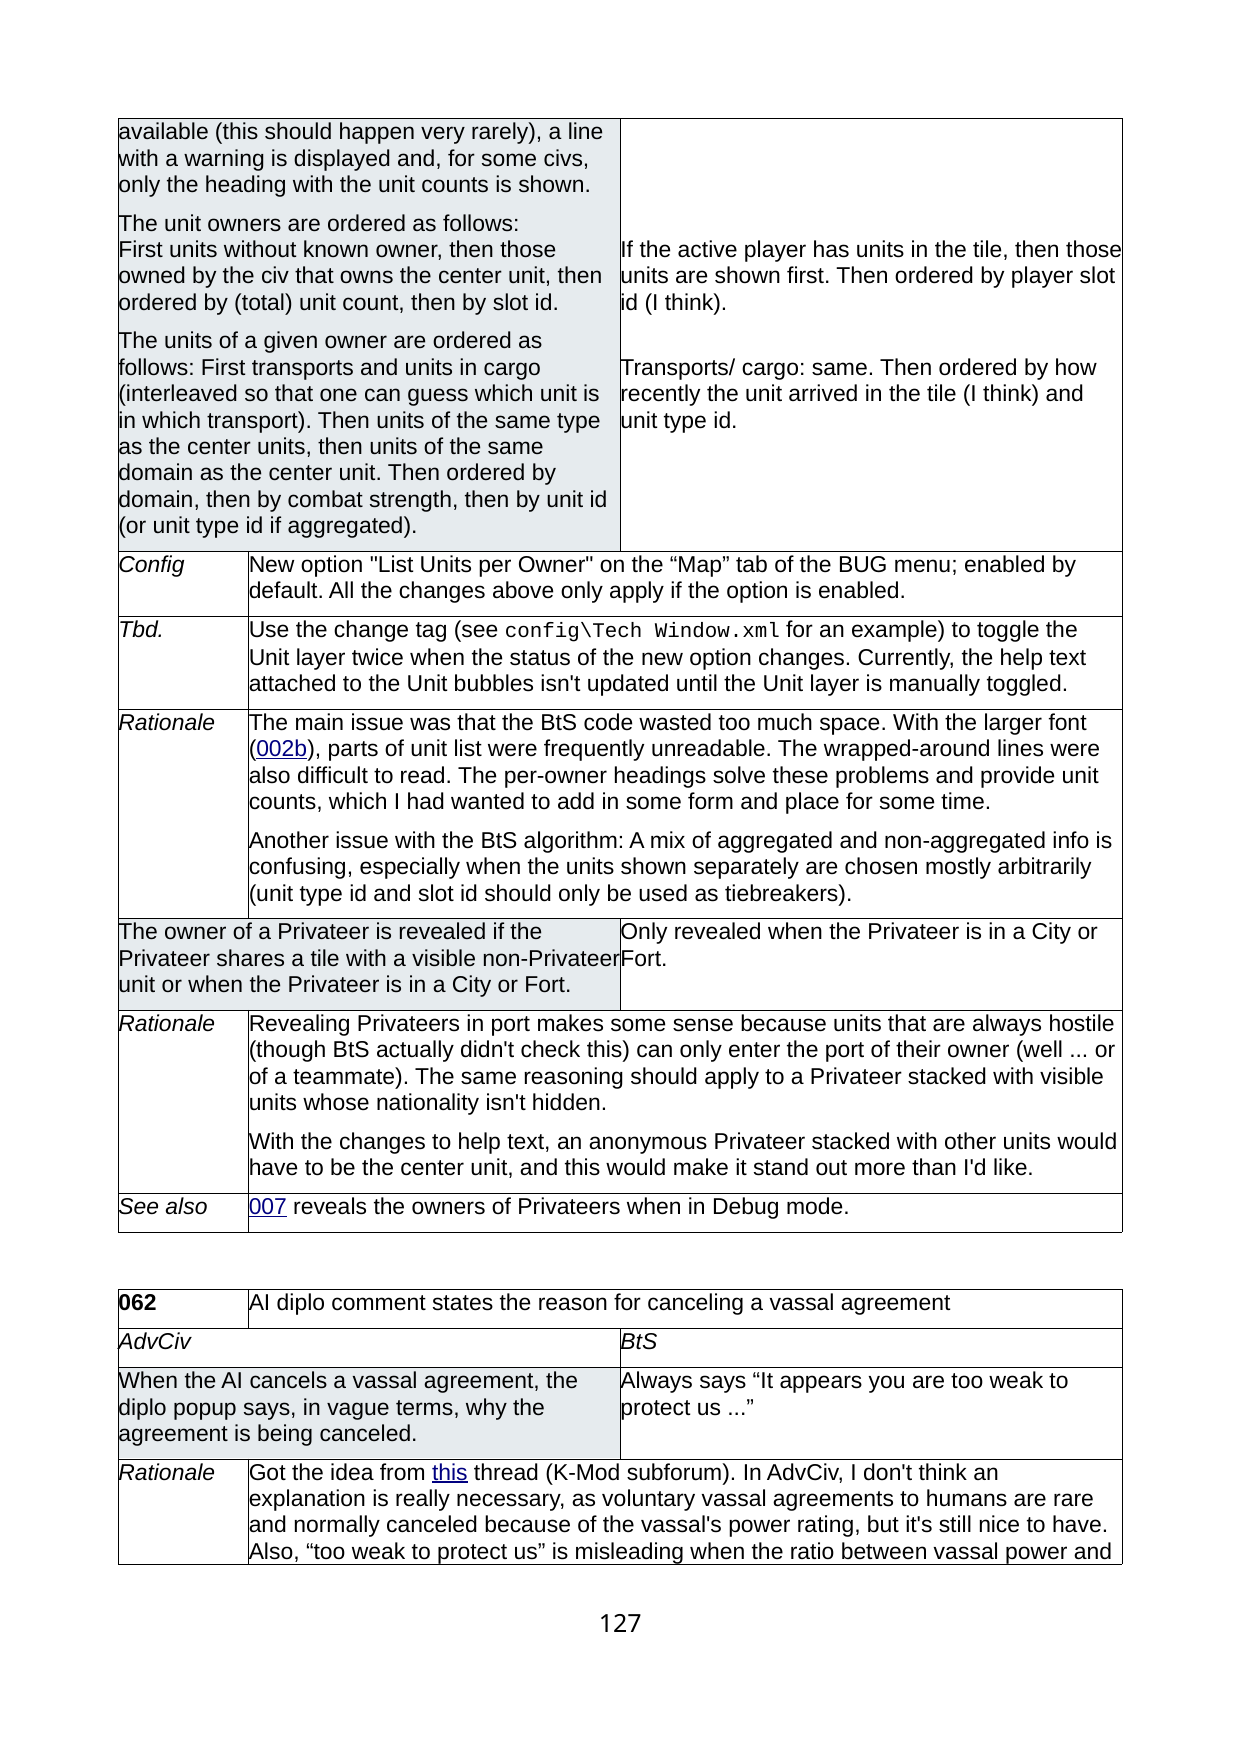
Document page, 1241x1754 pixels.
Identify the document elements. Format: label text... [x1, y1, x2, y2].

table_cell If the active player has units in the tile, then those units are shown first. Then ordered by player slot id (I think). Transports/ cargo: same. Then ordered by how recently the unit arrived in the tile (I think) and unit type id. [621, 119, 1122, 551]
table_cell Rationale [119, 1460, 248, 1564]
table_cell BtS [621, 1329, 1122, 1367]
table_cell The main issue was that the BtS code wasted too much space. With the larger font (002b), parts of unit list were frequently unreadable. The wrapped-around lines were also difficult to read. The per-owner headings solve these problems and provide unit counts, which I had wanted to add in some form and place for some time. Another issue with the BtS algorithm: A mix of aggregated and non-aggregated info is confusing, especially when the units shown separately are chosen mostly arbitrarily (unit type id and slot id should only be used as tiebreakers). [249, 710, 1122, 918]
table_cell 007 reveals the owners of Privateers when in Debug mode. [249, 1194, 1122, 1232]
table_header AI diplo comment states the reason for canceling a vassal agreement [249, 1290, 1122, 1328]
table_cell Use the change tag (see config\Tech Window.xml for an example) to toggle the Unit layer twice when the status of the new option changes. Currently, the help text attached to the Unit bubbles isn't updated until the Unit layer is manually toggled. [249, 617, 1122, 709]
table_cell Rationale [119, 1011, 248, 1193]
table_cell Got the idea from this thread (K-Mod subforum). In AdvCiv, I don't think an explanation is really necessary, as voluntary vassal agreements to humans are rare and normally canceled because of the vassal's power rating, but it's still nice to have. Also, “too weak to protect us” is misleading when the ratio between vassal power and [249, 1460, 1122, 1564]
table_cell Revealing Privateers in port makes some sense because units that are always hostile (though BtS actually didn't check this) can only enter the port of their owner (well ... or of a teammate). The same reasoning should apply to a Privateer stacked with visible units whose nationality isn't hidden. With the changes to help text, an anonymous Privateer stacked with other units would have to be the center unit, and this would make it stand out more than I'd like. [249, 1011, 1122, 1193]
table_cell When the AI cancels a vassal agreement, the diplo popup says, in vague terms, why the agreement is being canceled. [119, 1368, 620, 1458]
table_cell New option "List Units per Owner" on the “Map” tab of the BUG menu; enabled by default. All the changes above only apply if the option is enabled. [249, 552, 1122, 616]
table_cell Tbd. [119, 617, 248, 709]
table_cell Rationale [119, 710, 248, 918]
table_cell Config [119, 552, 248, 616]
table_cell The owner of a Privateer is revealed if the Privateer shares a tile with a visible non-Privateer unit or when the Privateer is in a City or Fort. [119, 919, 620, 1010]
table_cell available (this should happen very rarely), a line with a warning is displayed and, for some civs, only the heading with the unit counts is shown. The unit owners are ordered as follows: First units without known owner, then those owned by the civ that owns the center unit, then ordered by (total) unit count, then by slot id. The units of a given owner are ordered as follows: First transports and units in cargo (interleaved so that one can guess which unit is in which transport). Then units of the same type as the center units, then units of the same domain as the center unit. Then ordered by domain, then by combat strength, then by unit id (or unit type id if aggregated). [119, 119, 620, 551]
table_header 062 [119, 1290, 248, 1328]
table_cell Always says “It appears you are too weak to protect us ...” [621, 1368, 1122, 1458]
table_cell See also [119, 1194, 248, 1232]
table_cell Only revealed when the Privateer is in a City or Fort. [621, 919, 1122, 1010]
table_cell AdvCiv [119, 1329, 620, 1367]
